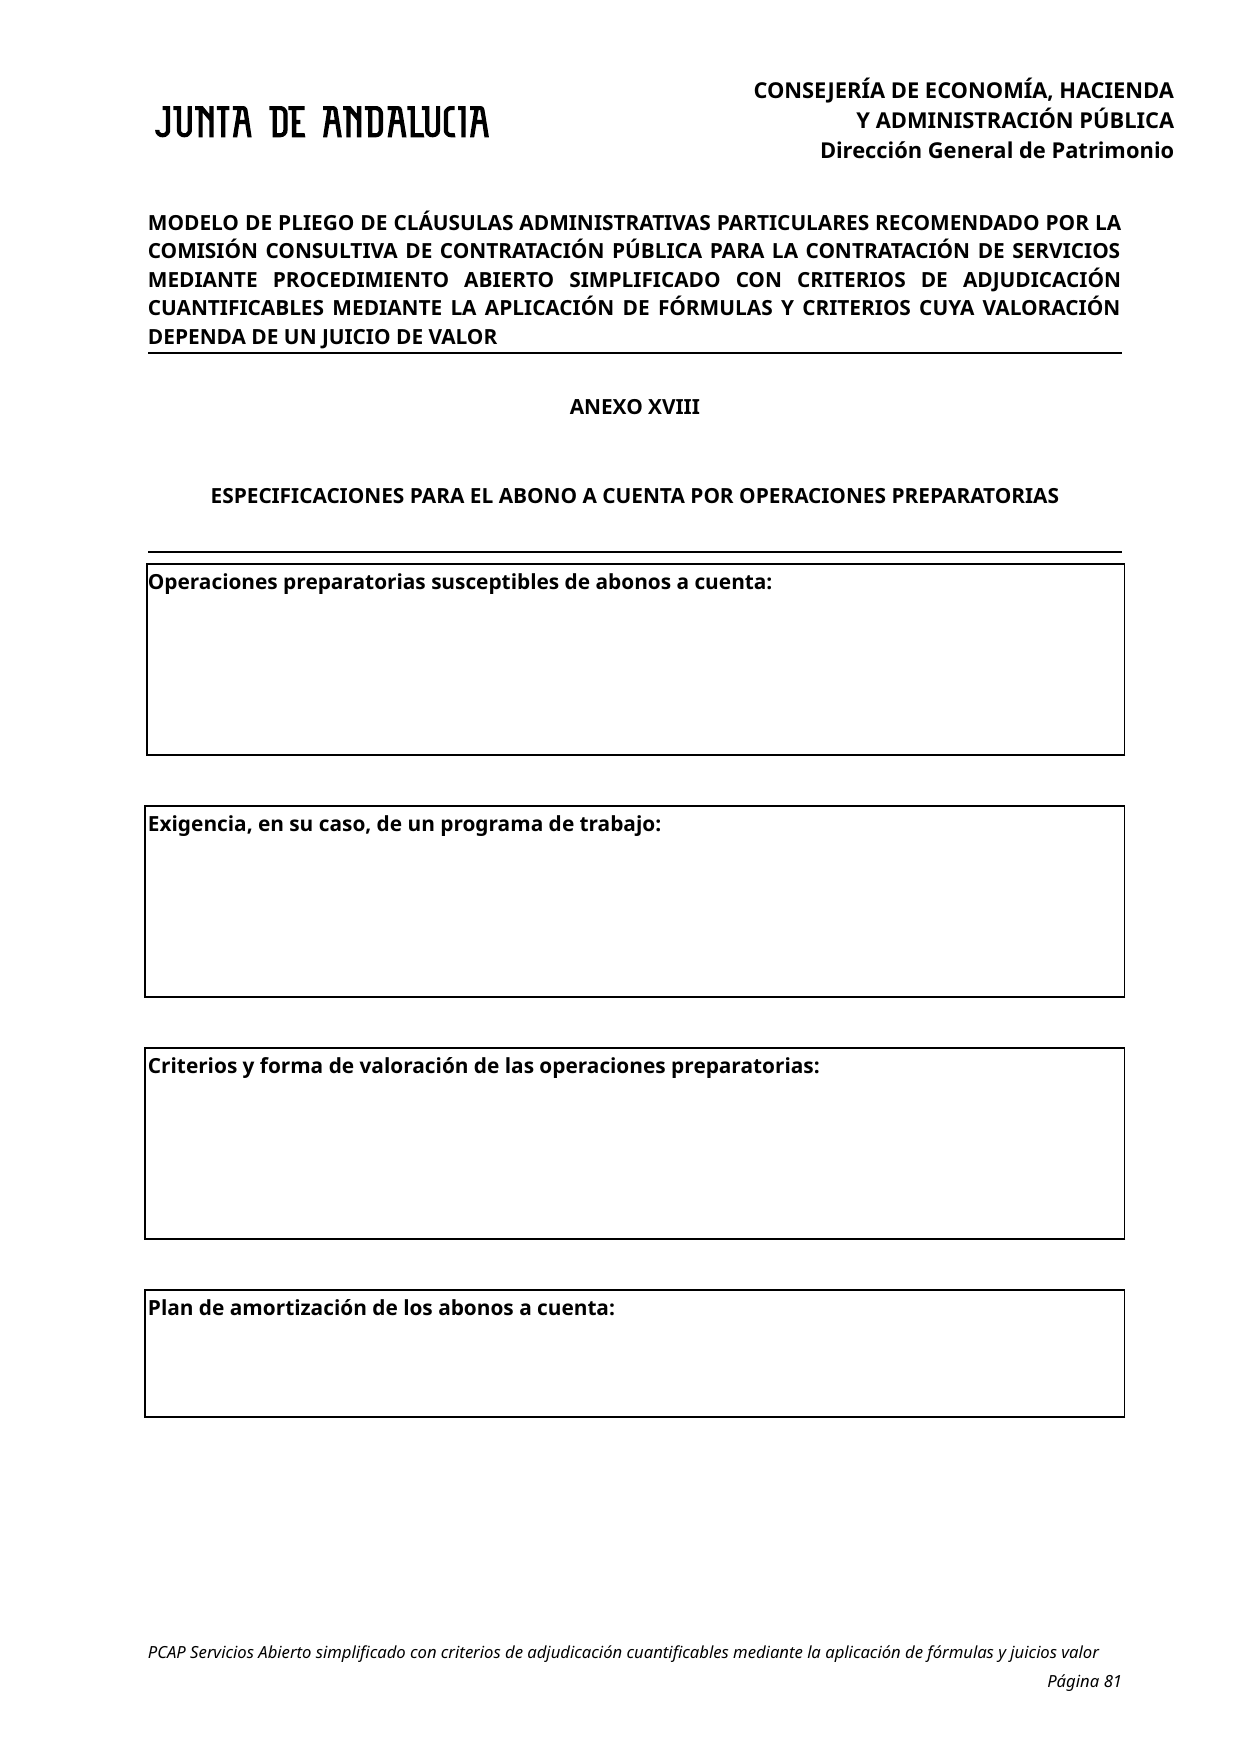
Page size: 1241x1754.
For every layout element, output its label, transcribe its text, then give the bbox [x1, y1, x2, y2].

text MODELO DE PLIEGO DE CLÁUSULAS ADMINISTRATIVAS PARTICULARES RECOMENDADO POR LA COMISIÓN CONSULTIVA DE CONTRATACIÓN PÚBLICA PARA LA CONTRATACIÓN DE SERVICIOS MEDIANTE PROCEDIMIENTO ABIERTO SIMPLIFICADO CON CRITERIOS DE ADJUDICACIÓN CUANTIFICABLES MEDIANTE LA APLICACIÓN DE FÓRMULAS Y CRITERIOS CUYA VALORACIÓN DEPENDA DE UN JUICIO DE VALOR [148, 208, 1122, 352]
text ESPECIFICACIONES PARA EL ABONO A CUENTA POR OPERACIONES PREPARATORIAS [148, 482, 1122, 510]
text Exigencia, en su caso, de un programa de trabajo: [146, 807, 1124, 837]
text Operaciones preparatorias susceptibles de abonos a cuenta: [148, 565, 1124, 595]
subtitle ANEXO XVIII [148, 392, 1122, 420]
text Plan de amortización de los abonos a cuenta: [146, 1291, 1124, 1321]
text Criterios y forma de valoración de las operaciones preparatorias: [146, 1049, 1124, 1079]
